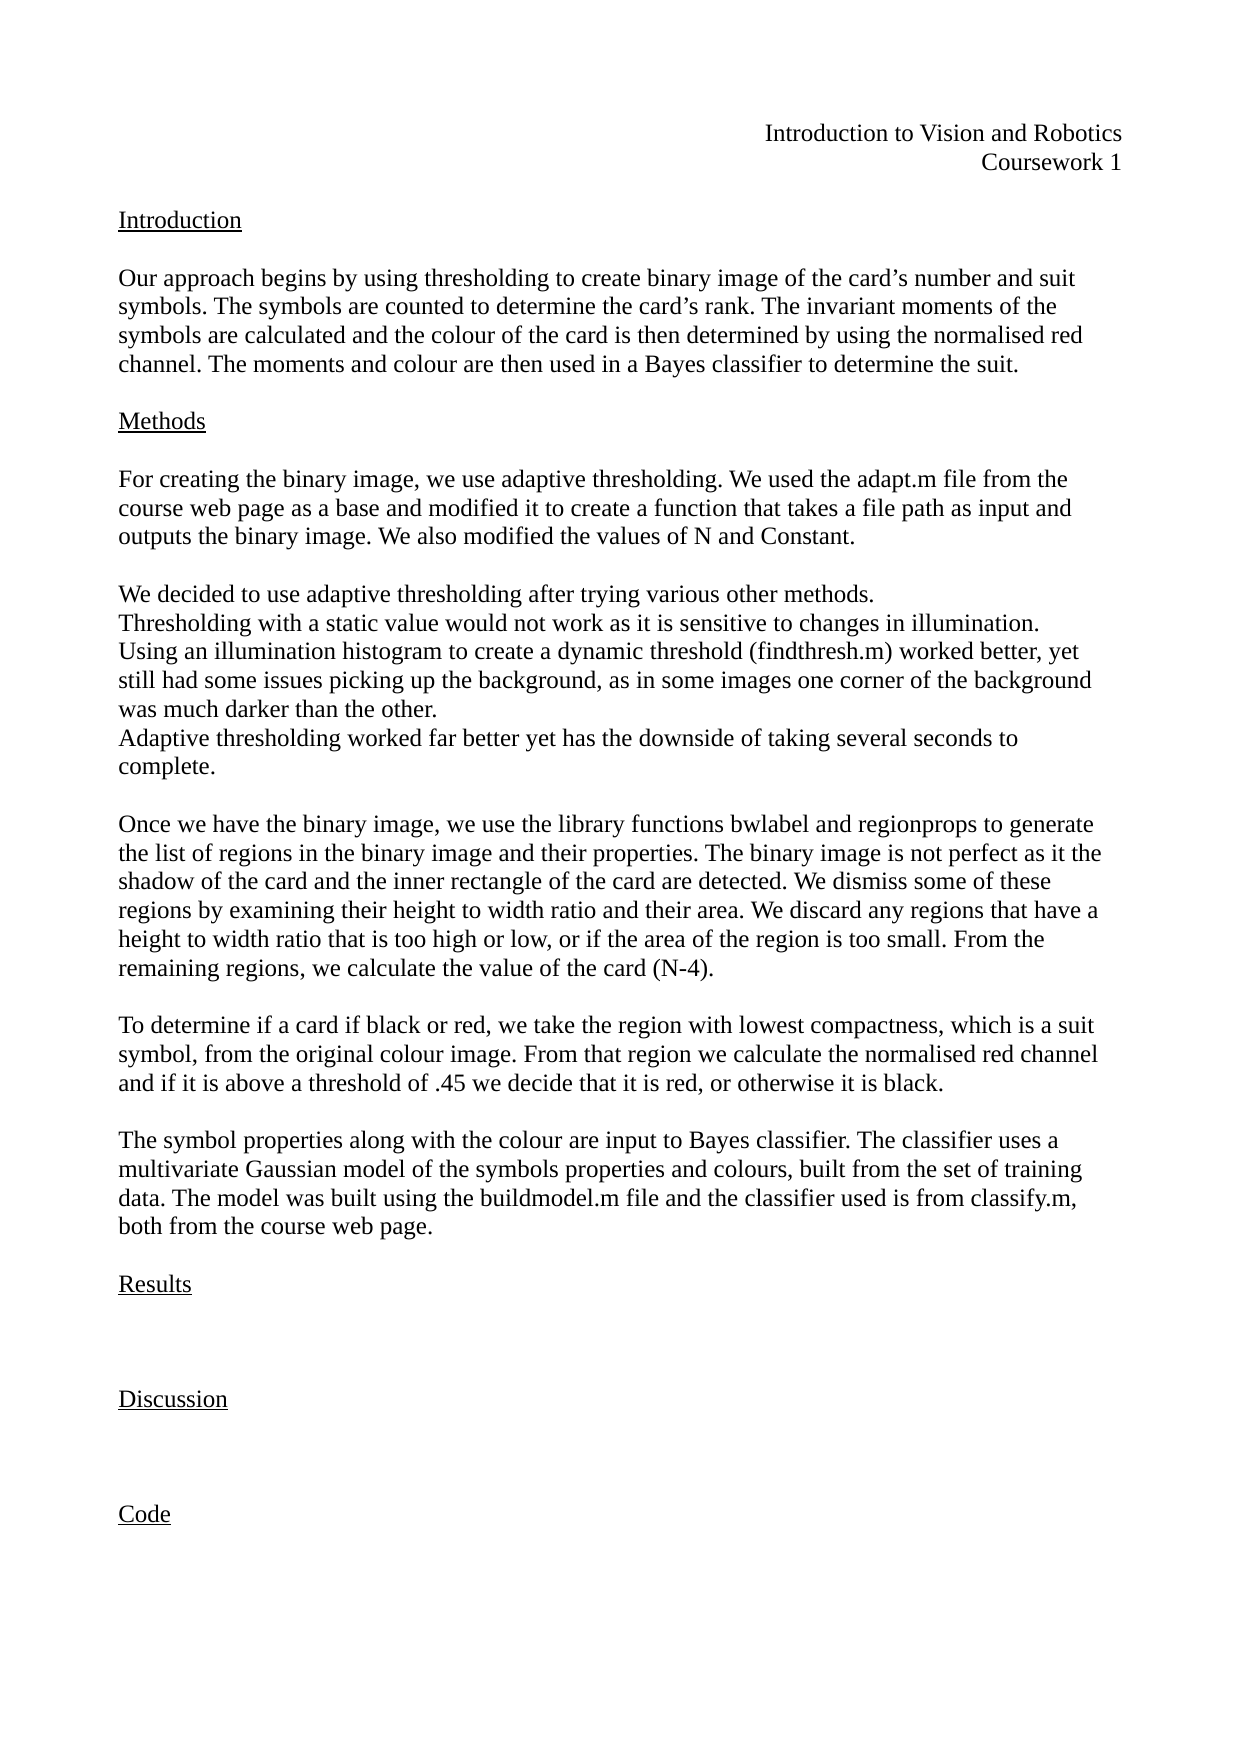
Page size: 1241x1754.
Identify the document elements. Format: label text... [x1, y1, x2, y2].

text Our approach begins by using thresholding to create binary image of the card’s number and suit symbols. The symbols are counted to determine the card’s rank. The invariant moments of the symbols are calculated and the colour of the card is then determined by using the normalised red channel. The moments and colour are then used in a Bayes classifier to determine the suit. [118, 263, 1122, 378]
text Methods [118, 406, 1122, 435]
text Code [118, 1499, 1122, 1528]
text Introduction [118, 205, 1122, 234]
text For creating the binary image, we use adaptive thresholding. We used the adapt.m file from the course web page as a base and modified it to create a function that takes a file path as input and outputs the binary image. We also modified the values of N and Constant. [118, 464, 1122, 550]
text The symbol properties along with the colour are input to Bayes classifier. The classifier uses a multivariate Gaussian model of the symbols properties and colours, built from the set of training data. The model was built using the buildmodel.m file and the classifier used is from classify.m, both from the course web page. [118, 1125, 1122, 1240]
text We decided to use adaptive thresholding after trying various other methods. [118, 579, 1122, 608]
text Using an illumination histogram to create a dynamic threshold (findthresh.m) worked better, yet still had some issues picking up the background, as in some images one corner of the background was much darker than the other. [118, 636, 1122, 723]
text Discussion [118, 1384, 1122, 1413]
text Adaptive thresholding worked far better yet has the downside of taking several seconds to complete. [118, 723, 1122, 780]
text Results [118, 1269, 1122, 1298]
text Once we have the binary image, we use the library functions bwlabel and regionprops to generate the list of regions in the binary image and their properties. The binary image is not perfect as it the shadow of the card and the inner rectangle of the card are detected. We dismiss some of these regions by examining their height to width ratio and their area. We discard any regions that have a height to width ratio that is too high or low, or if the area of the region is too small. From the remaining regions, we calculate the value of the card (N-4). [118, 809, 1122, 981]
text Thresholding with a static value would not work as it is sensitive to changes in illumination. [118, 608, 1122, 636]
text To determine if a card if black or red, we take the region with lowest compactness, which is a suit symbol, from the original colour image. From that region we calculate the normalised red channel and if it is above a threshold of .45 we decide that it is red, or otherwise it is black. [118, 1010, 1122, 1096]
